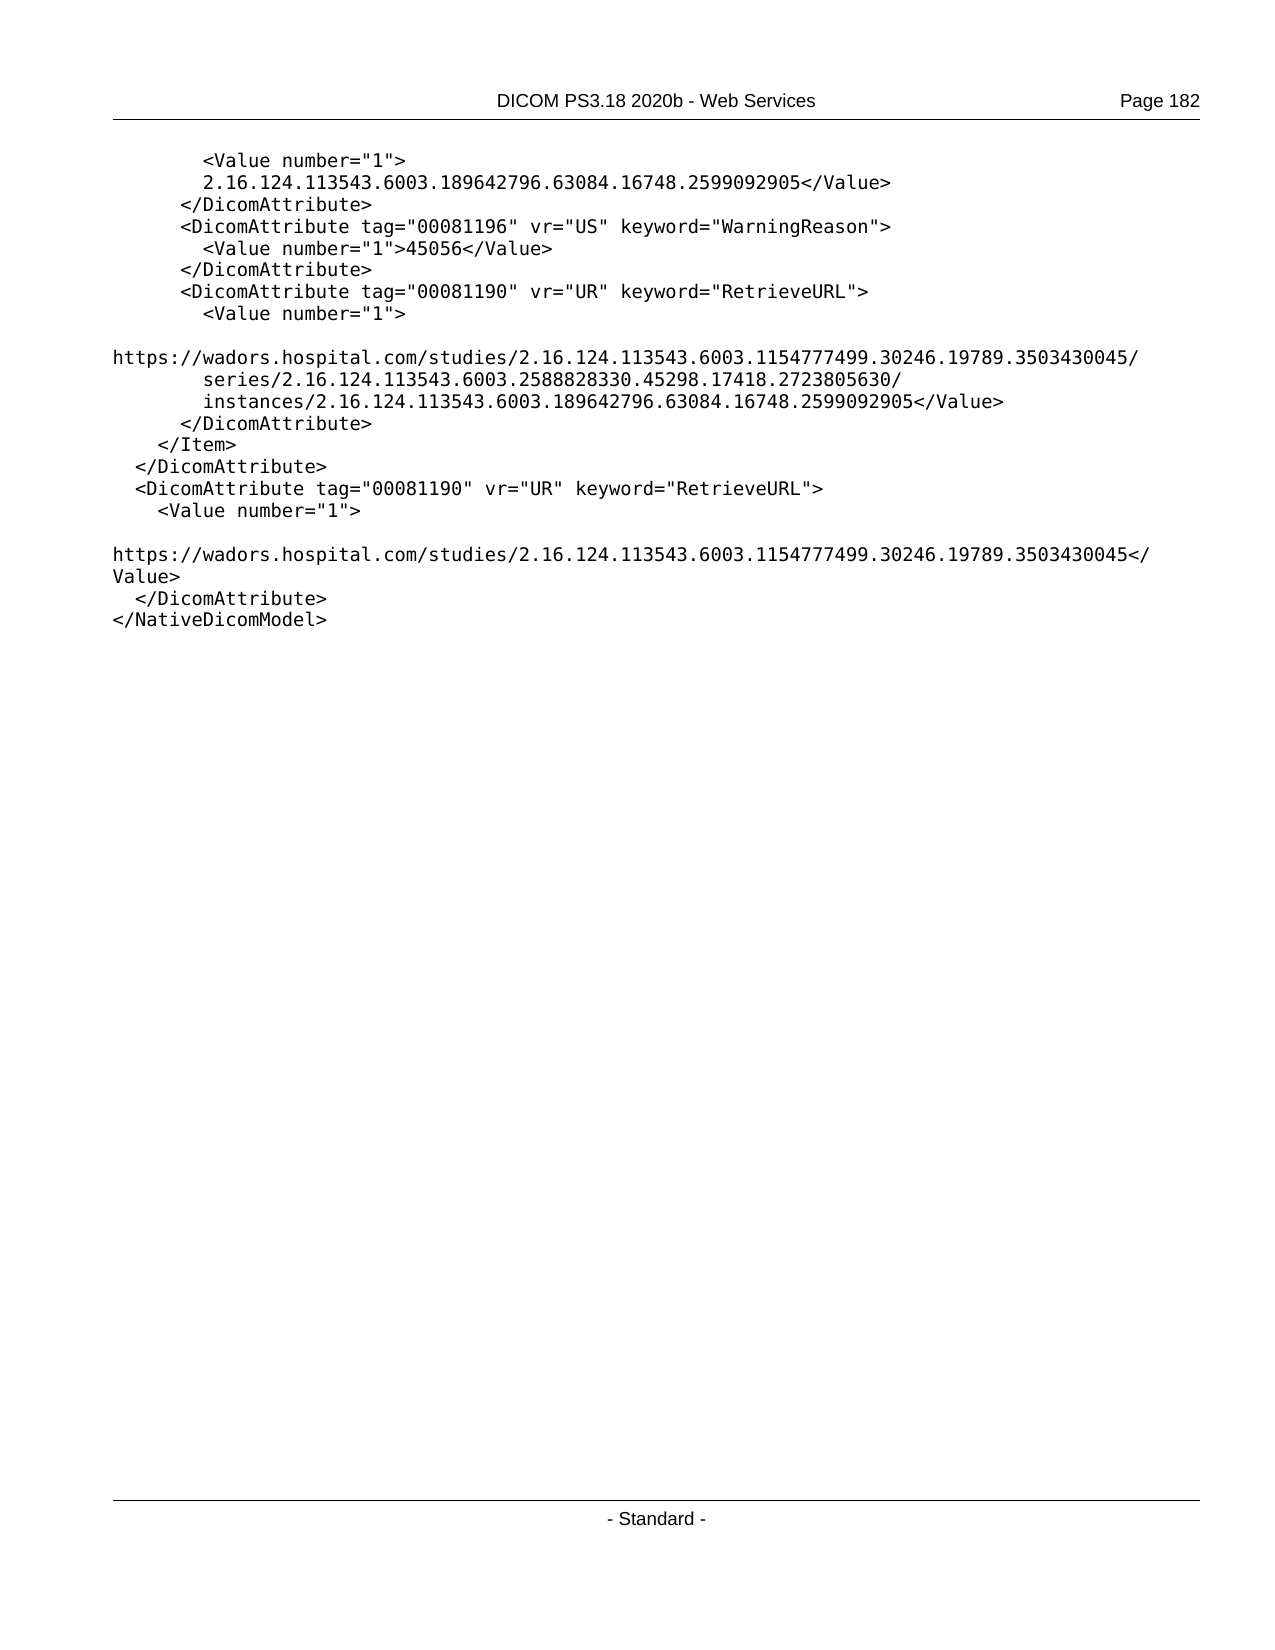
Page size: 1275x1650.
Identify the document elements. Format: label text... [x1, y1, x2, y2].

text <Value number="1"> 2.16.124.113543.6003.189642796.63084.16748.2599092905</Value> </DicomAttribute> <DicomAttribute tag="00081196" vr="US" keyword="WarningReason"> <Value number="1">45056</Value> </DicomAttribute> <DicomAttribute tag="00081190" vr="UR" keyword="RetrieveURL"> <Value number="1"> https://wadors.hospital.com/studies/2.16.124.113543.6003.1154777499.30246.19789.3503430045/ series/2.16.124.113543.6003.2588828330.45298.17418.2723805630/ instances/2.16.124.113543.6003.189642796.63084.16748.2599092905</Value> </DicomAttribute> </Item> </DicomAttribute> <DicomAttribute tag="00081190" vr="UR" keyword="RetrieveURL"> <Value number="1"> https://wadors.hospital.com/studies/2.16.124.113543.6003.1154777499.30246.19789.3503430045</Value> </DicomAttribute> </NativeDicomModel> [112, 150, 1200, 660]
